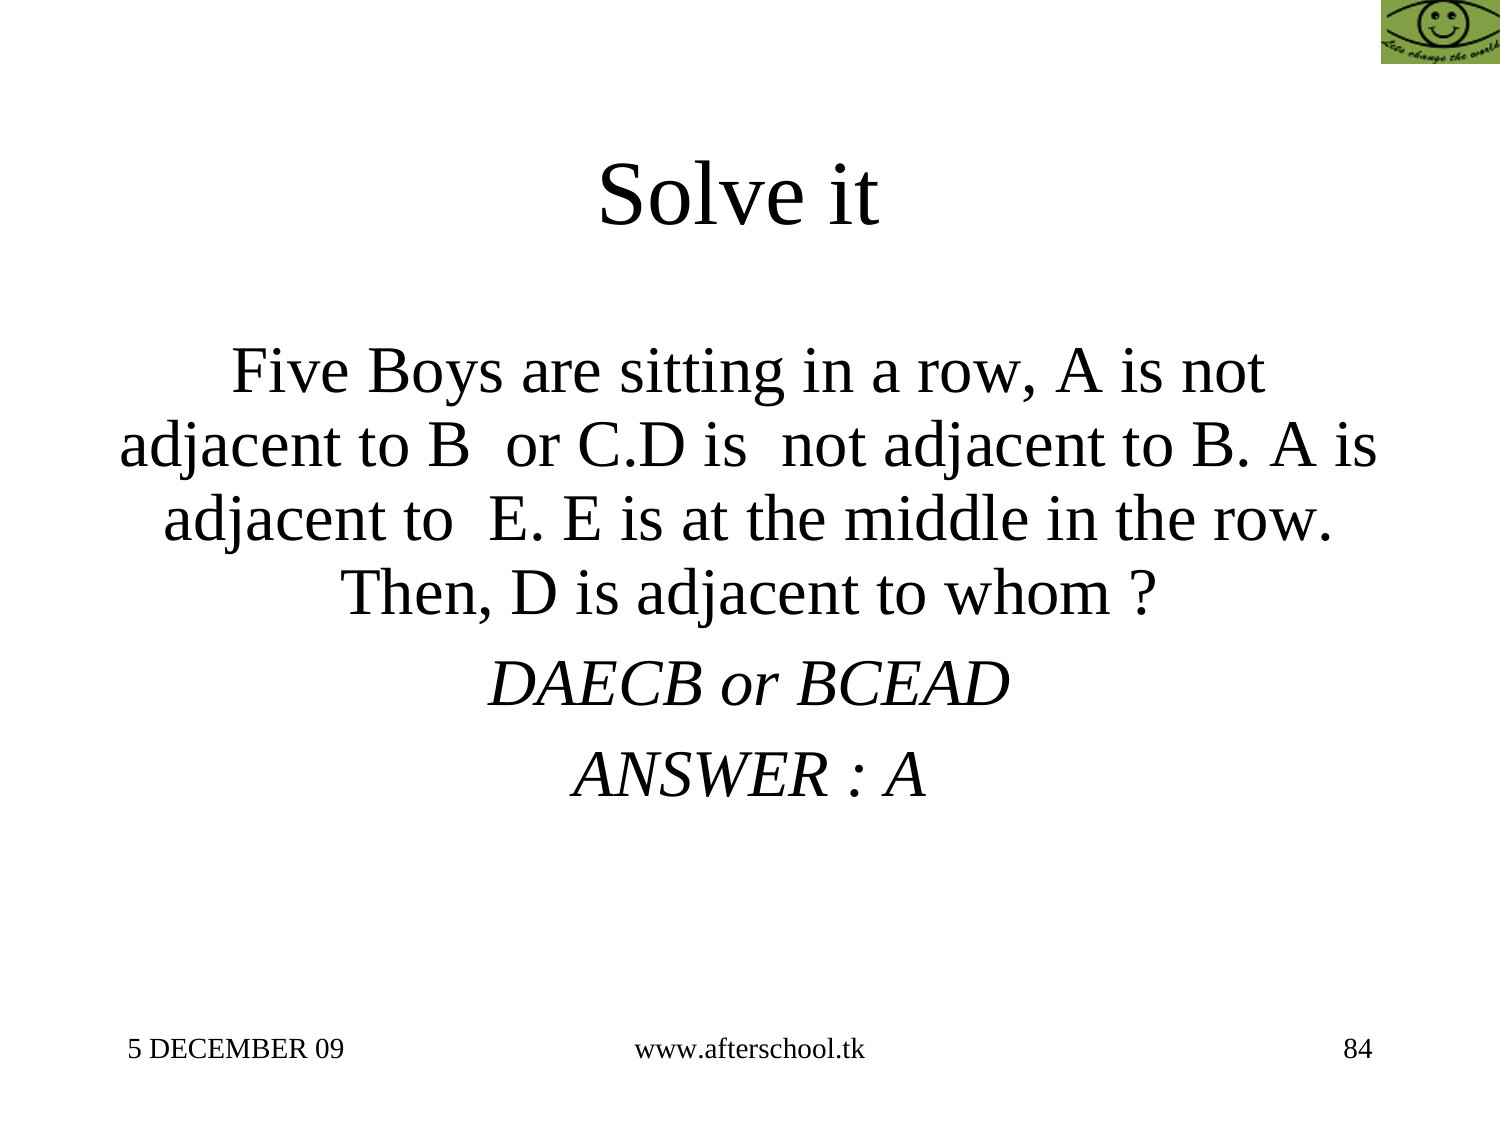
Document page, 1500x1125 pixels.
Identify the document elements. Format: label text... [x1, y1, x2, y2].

title Solve it [112, 107, 1388, 281]
subtitle Five Boys are sitting in a row, A is not adjacent to B or C.D is not adjacent to B. A is adjacent to E. E is at the middle in the row. Then, D is adjacent to whom ? DAECB or BCEAD ANSWER : A [112, 332, 1388, 993]
picture [1381, 0, 1500, 64]
